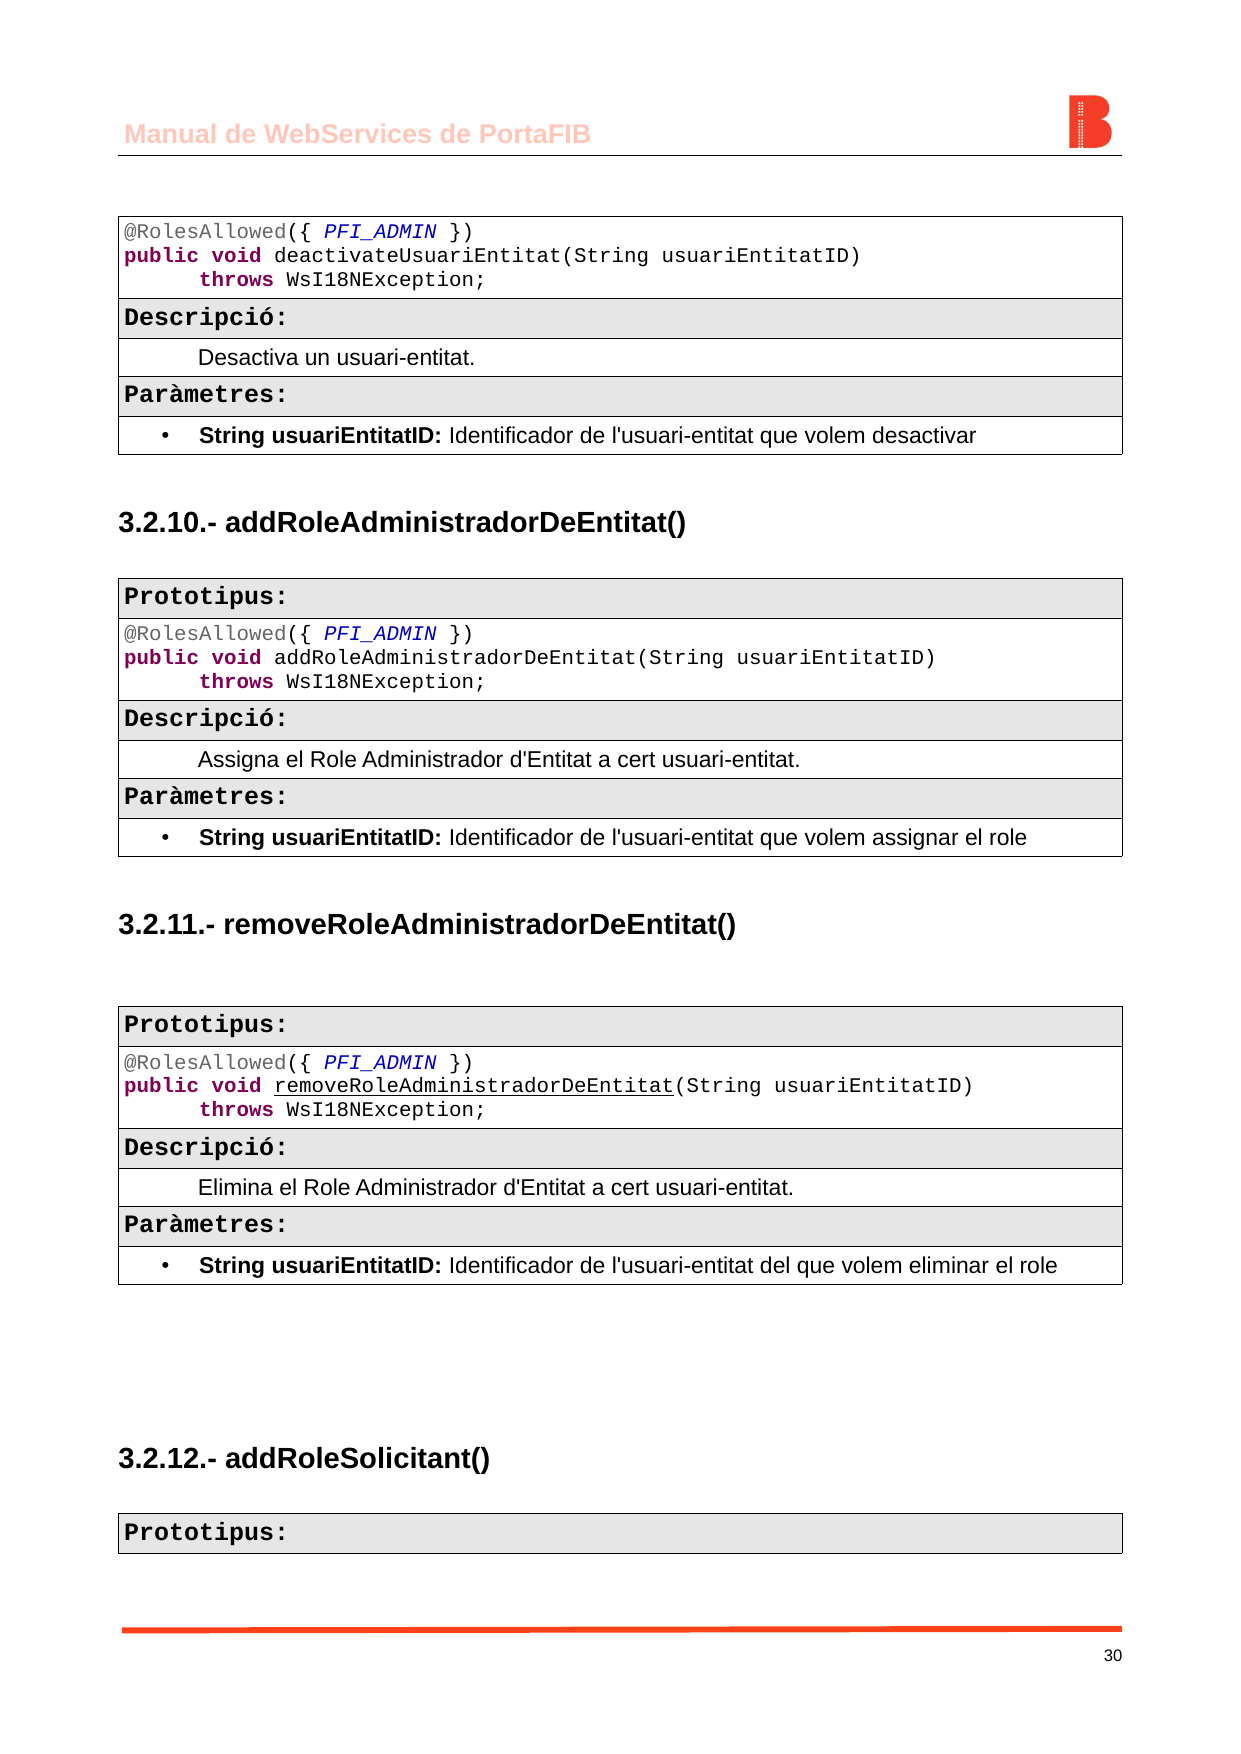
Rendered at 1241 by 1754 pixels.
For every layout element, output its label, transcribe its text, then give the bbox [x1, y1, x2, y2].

table_cell @RolesAllowed({ PFI_ADMIN }) public void deactivateUsuariEntitat(String usuariEntitatID) throws WsI18NException; [119, 217, 1122, 298]
picture [1063, 94, 1117, 150]
table_cell Assigna el Role Administrador d'Entitat a cert usuari-entitat. [119, 741, 1122, 778]
table_cell Elimina el Role Administrador d'Entitat a cert usuari-entitat. [119, 1169, 1122, 1206]
subtitle addRoleAdministradorDeEntitat() [118, 505, 1122, 539]
table_cell String usuariEntitatID: Identificador de l'usuari-entitat del que volem eliminar el role [119, 1247, 1122, 1284]
table_cell @RolesAllowed({ PFI_ADMIN }) public void addRoleAdministradorDeEntitat(String usuariEntitatID) throws WsI18NException; [119, 619, 1122, 700]
table_cell Descripció: [119, 701, 1122, 740]
table_cell Paràmetres: [119, 1207, 1122, 1246]
table_cell Descripció: [119, 1129, 1122, 1168]
table_cell Paràmetres: [119, 377, 1122, 416]
table_header Prototipus: [119, 1514, 1122, 1553]
table_cell String usuariEntitatID: Identificador de l'usuari-entitat que volem desactivar [119, 417, 1122, 454]
table_cell Descripció: [119, 299, 1122, 338]
subtitle removeRoleAdministradorDeEntitat() [118, 907, 1122, 941]
table_cell Desactiva un usuari-entitat. [119, 339, 1122, 376]
table_cell String usuariEntitatID: Identificador de l'usuari-entitat que volem assignar el role [119, 819, 1122, 856]
table_cell @RolesAllowed({ PFI_ADMIN }) public void removeRoleAdministradorDeEntitat(String usuariEntitatID) throws WsI18NException; [119, 1047, 1122, 1128]
table_header Prototipus: [119, 579, 1122, 618]
table_header Prototipus: [119, 1007, 1122, 1046]
table_cell Paràmetres: [119, 779, 1122, 818]
subtitle addRoleSolicitant() [118, 1441, 1122, 1474]
